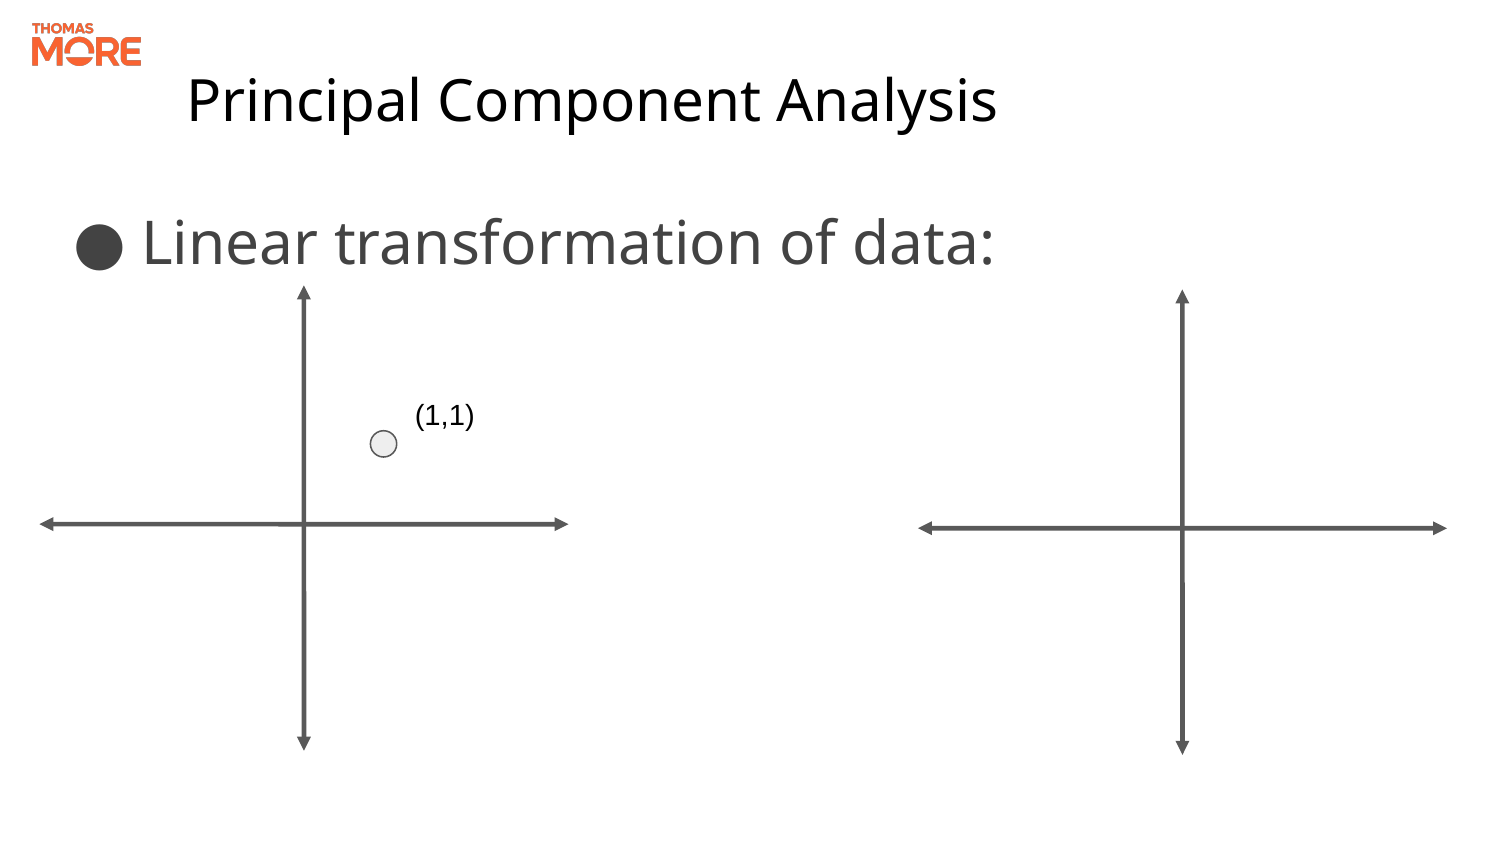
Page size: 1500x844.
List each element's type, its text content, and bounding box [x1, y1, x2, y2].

text_box (1,1) [399, 380, 507, 446]
picture [22, 13, 151, 76]
title Principal Component Analysis [171, 48, 1449, 143]
list Linear transformation of data: [51, 189, 1476, 302]
text_box [370, 430, 397, 458]
